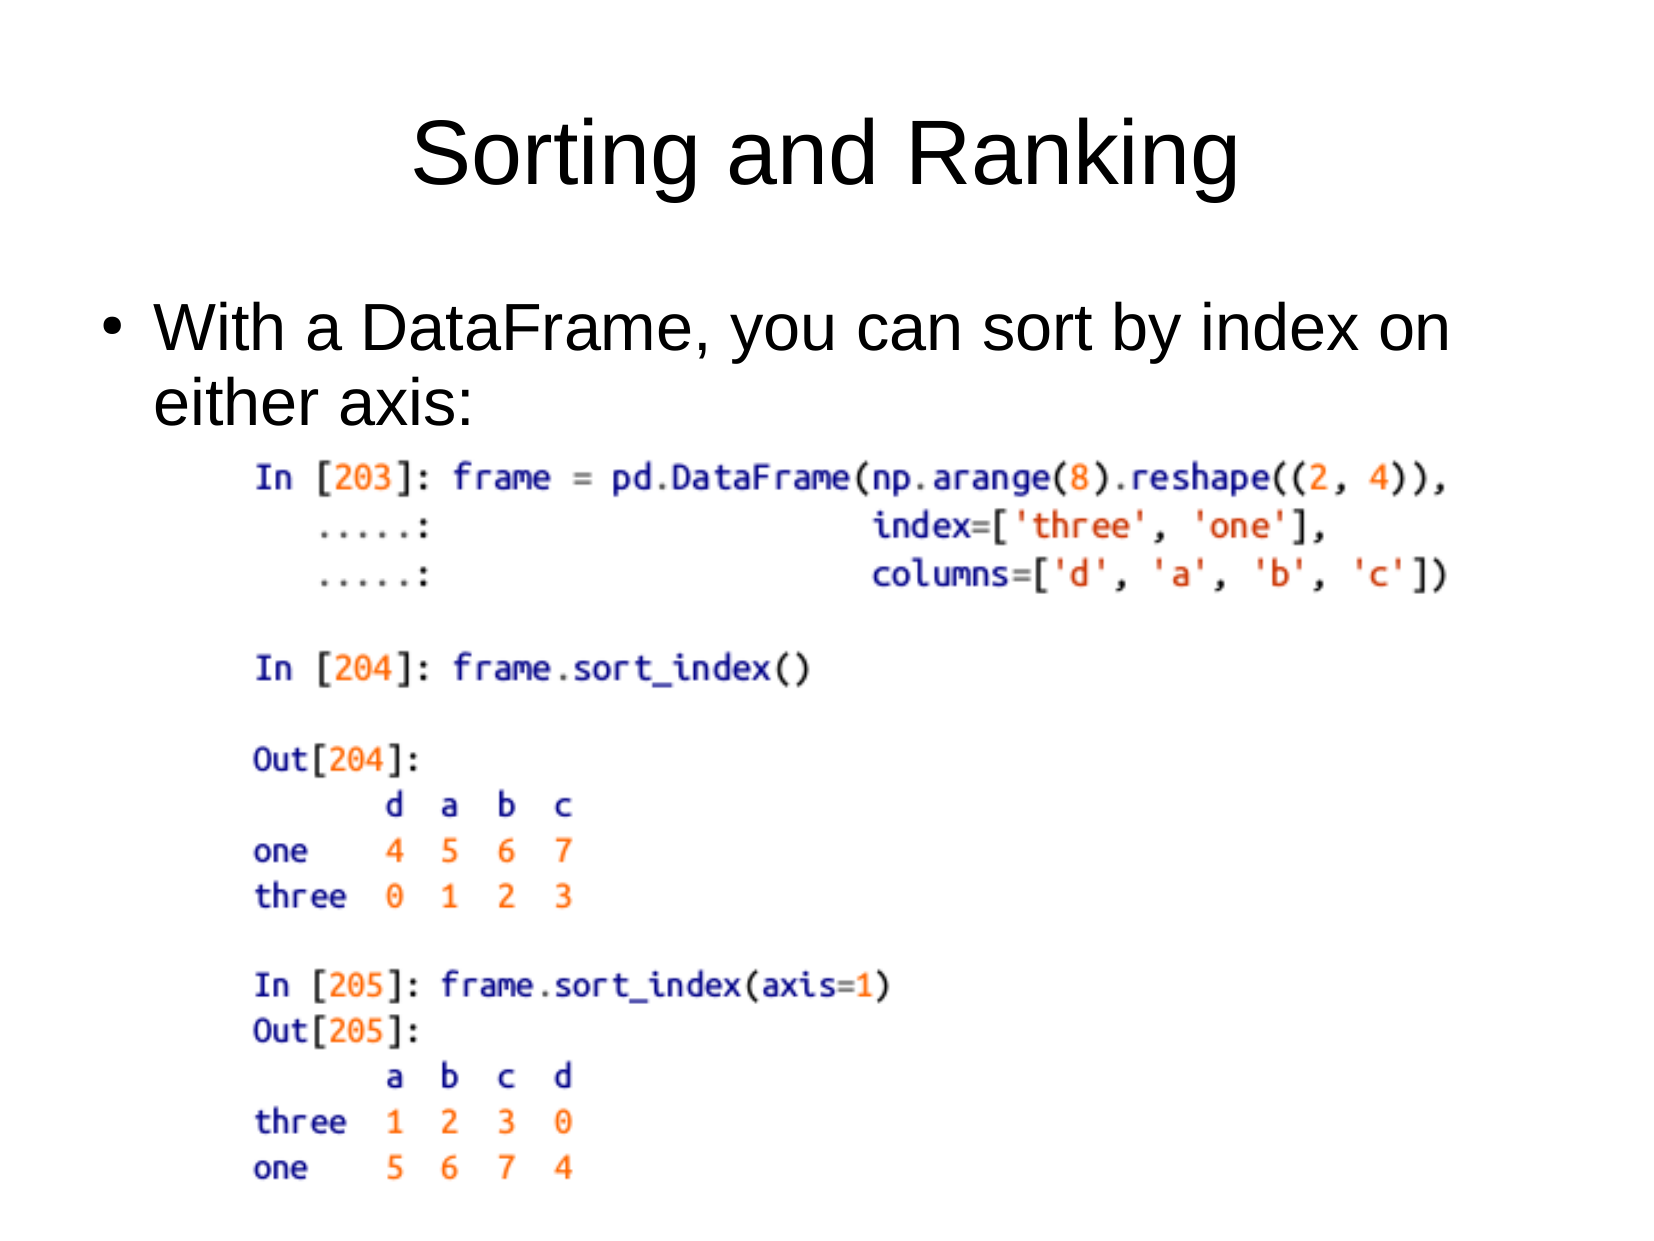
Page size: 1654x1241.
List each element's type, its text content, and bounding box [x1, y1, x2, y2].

picture [222, 719, 901, 1201]
list With a DataFrame, you can sort by index on either axis: [82, 290, 1571, 1010]
title Sorting and Ranking [82, 49, 1571, 257]
picture [180, 449, 1541, 706]
